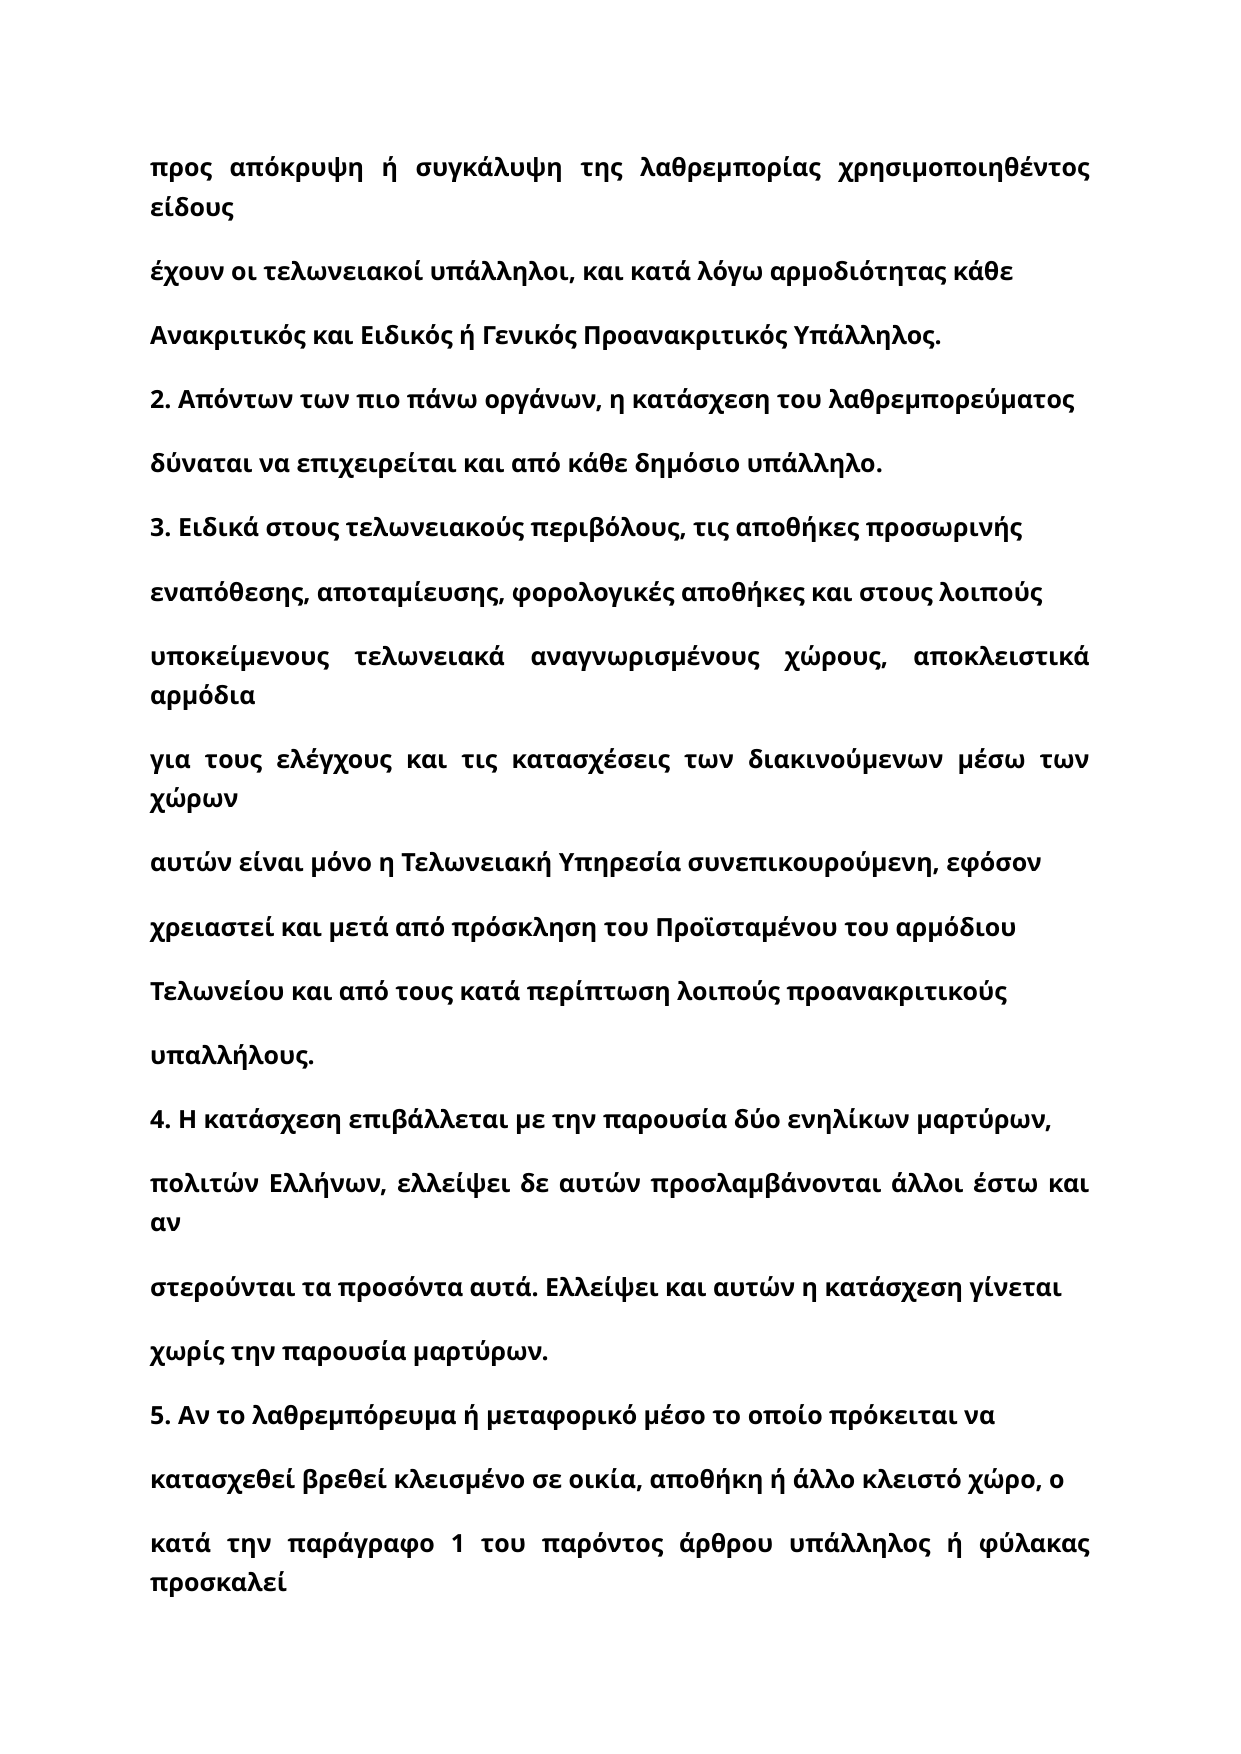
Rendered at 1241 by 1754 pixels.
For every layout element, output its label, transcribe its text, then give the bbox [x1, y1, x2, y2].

text κατά την παράγραφο 1 του παρόντος άρθρου υπάλληλος ή φύλακας προσκαλεί [150, 1526, 1090, 1599]
text υπαλλήλους. [150, 1037, 1090, 1072]
text 2. Απόντων των πιο πάνω οργάνων, η κατάσχεση του λαθρεμπορεύματος [150, 382, 1090, 416]
text χωρίς την παρουσία μαρτύρων. [150, 1333, 1090, 1367]
text Τελωνείου και από τους κατά περίπτωση λοιπούς προανακριτικούς [150, 973, 1090, 1007]
text 5. Αν το λαθρεμπόρευμα ή μεταφορικό μέσο το οποίο πρόκειται να [150, 1397, 1090, 1432]
text για τους ελέγχους και τις κατασχέσεις των διακινούμενων μέσω των χώρων [150, 742, 1090, 815]
text δύναται να επιχειρείται και από κάθε δημόσιο υπάλληλο. [150, 446, 1090, 480]
text κατασχεθεί βρεθεί κλεισμένο σε οικία, αποθήκη ή άλλο κλειστό χώρο, ο [150, 1462, 1090, 1496]
text πολιτών Ελλήνων, ελλείψει δε αυτών προσλαμβάνονται άλλοι έστω και αν [150, 1166, 1090, 1239]
text προς απόκρυψη ή συγκάλυψη της λαθρεμπορίας χρησιμοποιηθέντος είδους [150, 150, 1090, 223]
text έχουν οι τελωνειακοί υπάλληλοι, και κατά λόγω αρμοδιότητας κάθε [150, 253, 1090, 287]
text στερούνται τα προσόντα αυτά. Ελλείψει και αυτών η κατάσχεση γίνεται [150, 1269, 1090, 1303]
text εναπόθεσης, αποταμίευσης, φορολογικές αποθήκες και στους λοιπούς [150, 574, 1090, 608]
text χρειαστεί και μετά από πρόσκληση του Προϊσταμένου του αρμόδιου [150, 909, 1090, 943]
text Ανακριτικός και Ειδικός ή Γενικός Προανακριτικός Υπάλληλος. [150, 317, 1090, 352]
text υποκείμενους τελωνειακά αναγνωρισμένους χώρους, αποκλειστικά αρμόδια [150, 638, 1090, 712]
text 3. Ειδικά στους τελωνειακούς περιβόλους, τις αποθήκες προσωρινής [150, 510, 1090, 544]
text 4. Η κατάσχεση επιβάλλεται με την παρουσία δύο ενηλίκων μαρτύρων, [150, 1102, 1090, 1136]
text αυτών είναι μόνο η Τελωνειακή Υπηρεσία συνεπικουρούμενη, εφόσον [150, 845, 1090, 879]
